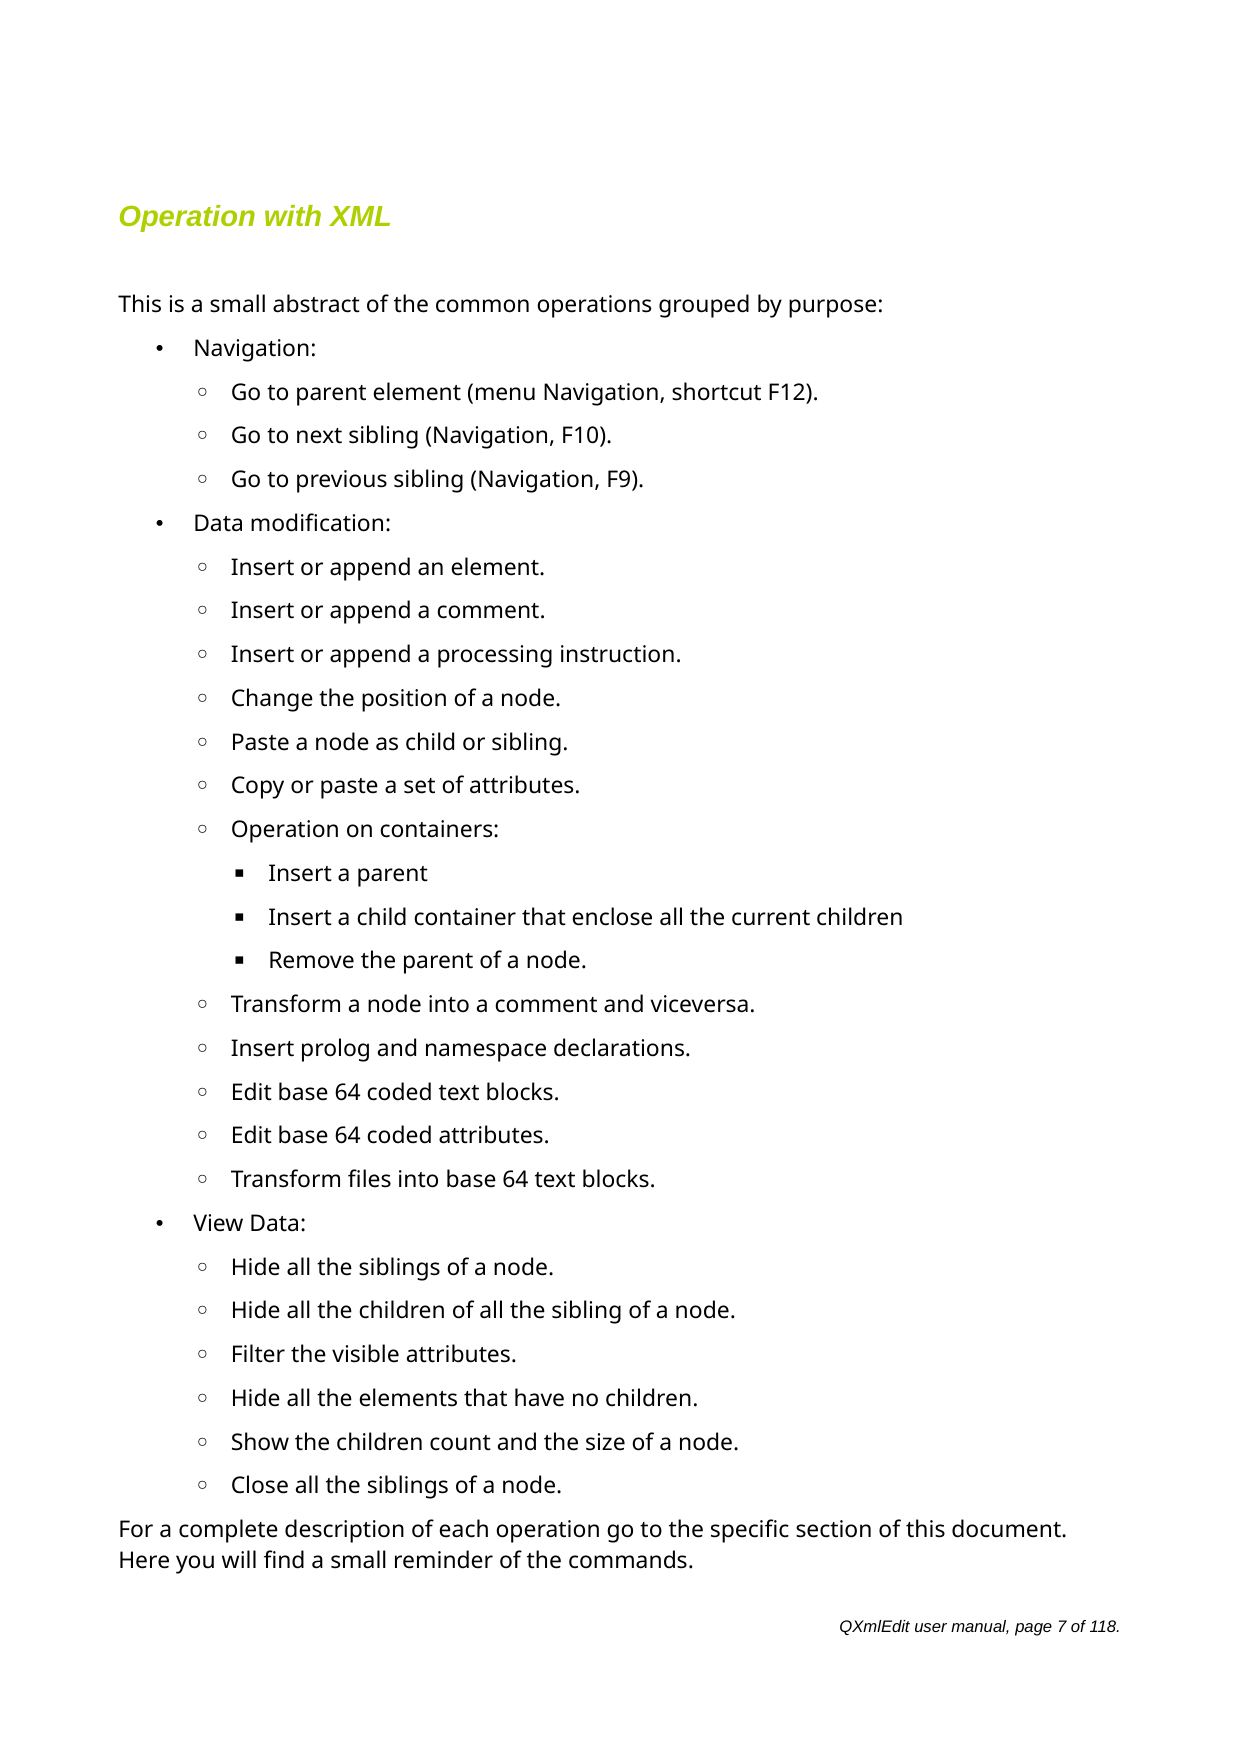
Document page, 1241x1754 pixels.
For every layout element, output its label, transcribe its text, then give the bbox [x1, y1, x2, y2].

list Insert or append a processing instruction. [193, 638, 1122, 669]
list Transform a node into a comment and viceversa. [193, 988, 1122, 1019]
list Paste a node as child or sibling. [193, 726, 1122, 757]
list Copy or paste a set of attributes. [193, 769, 1122, 801]
list Transform files into base 64 text blocks. [193, 1163, 1122, 1194]
list Edit base 64 coded text blocks. [193, 1076, 1122, 1107]
list Insert or append a comment. [193, 594, 1122, 626]
list Insert a parent [231, 857, 1122, 888]
subtitle Operation with XML [118, 198, 1122, 232]
list Hide all the elements that have no children. [193, 1382, 1122, 1413]
list Filter the visible attributes. [193, 1338, 1122, 1369]
list Go to next sibling (Navigation, F10). [193, 419, 1122, 451]
list Insert a child container that enclose all the current children [231, 901, 1122, 932]
list Insert or append an element. [193, 551, 1122, 582]
list Edit base 64 coded attributes. [193, 1119, 1122, 1151]
list Show the children count and the size of a node. [193, 1426, 1122, 1457]
list Data modification: [156, 507, 1122, 538]
list Operation on containers: [193, 813, 1122, 844]
list Remove the parent of a node. [231, 944, 1122, 976]
list Close all the siblings of a node. [193, 1469, 1122, 1501]
list Go to parent element (menu Navigation, shortcut F12). [193, 376, 1122, 407]
text For a complete description of each operation go to the specific section of this document. Here you will find a small reminder of the commands. [118, 1513, 1122, 1576]
list Change the position of a node. [193, 682, 1122, 713]
text This is a small abstract of the common operations grouped by purpose: [118, 288, 1122, 319]
list Go to previous sibling (Navigation, F9). [193, 463, 1122, 494]
list View Data: [156, 1207, 1122, 1238]
list Hide all the siblings of a node. [193, 1251, 1122, 1282]
list Hide all the children of all the sibling of a node. [193, 1294, 1122, 1326]
list Navigation: [156, 332, 1122, 363]
list Insert prolog and namespace declarations. [193, 1032, 1122, 1063]
